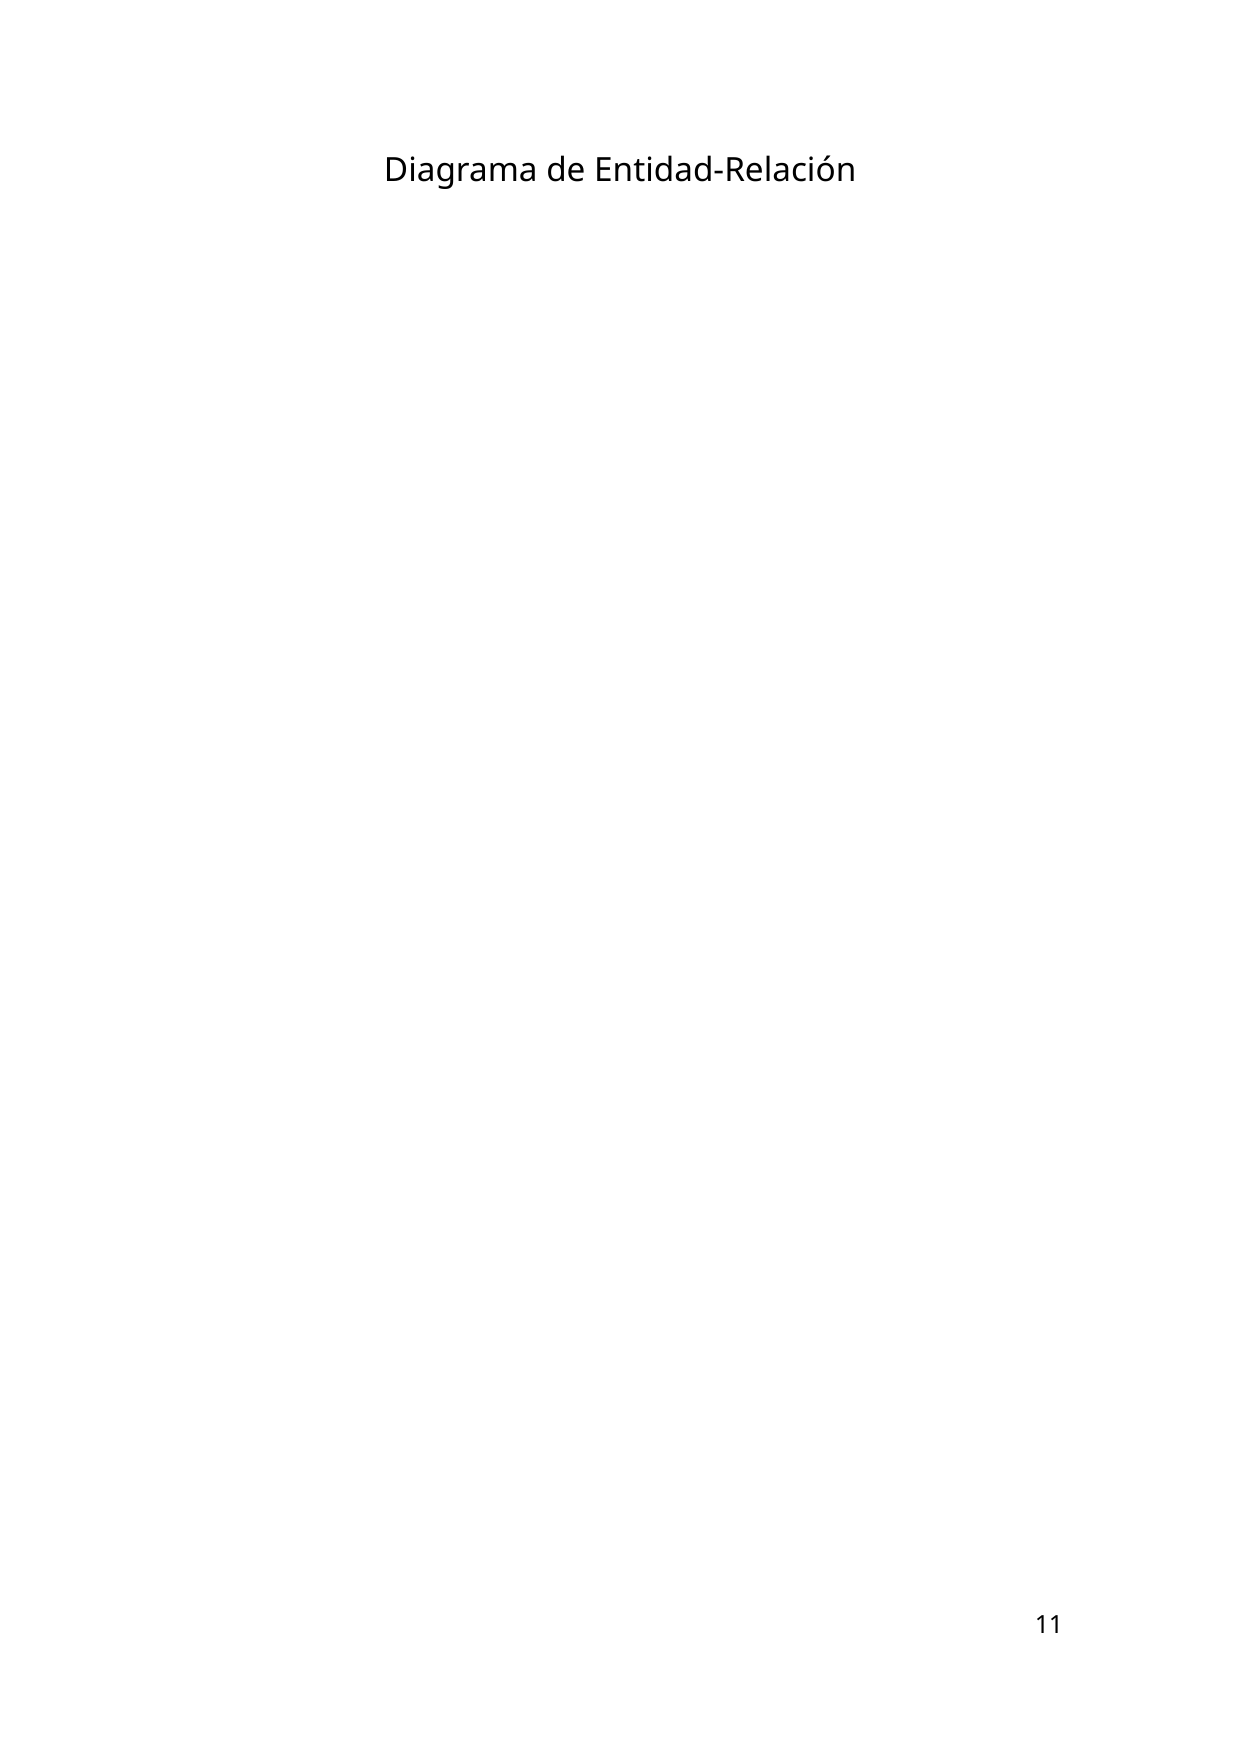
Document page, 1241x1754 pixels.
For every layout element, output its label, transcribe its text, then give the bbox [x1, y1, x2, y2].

subtitle Diagrama de Entidad-Relación [177, 146, 1063, 192]
